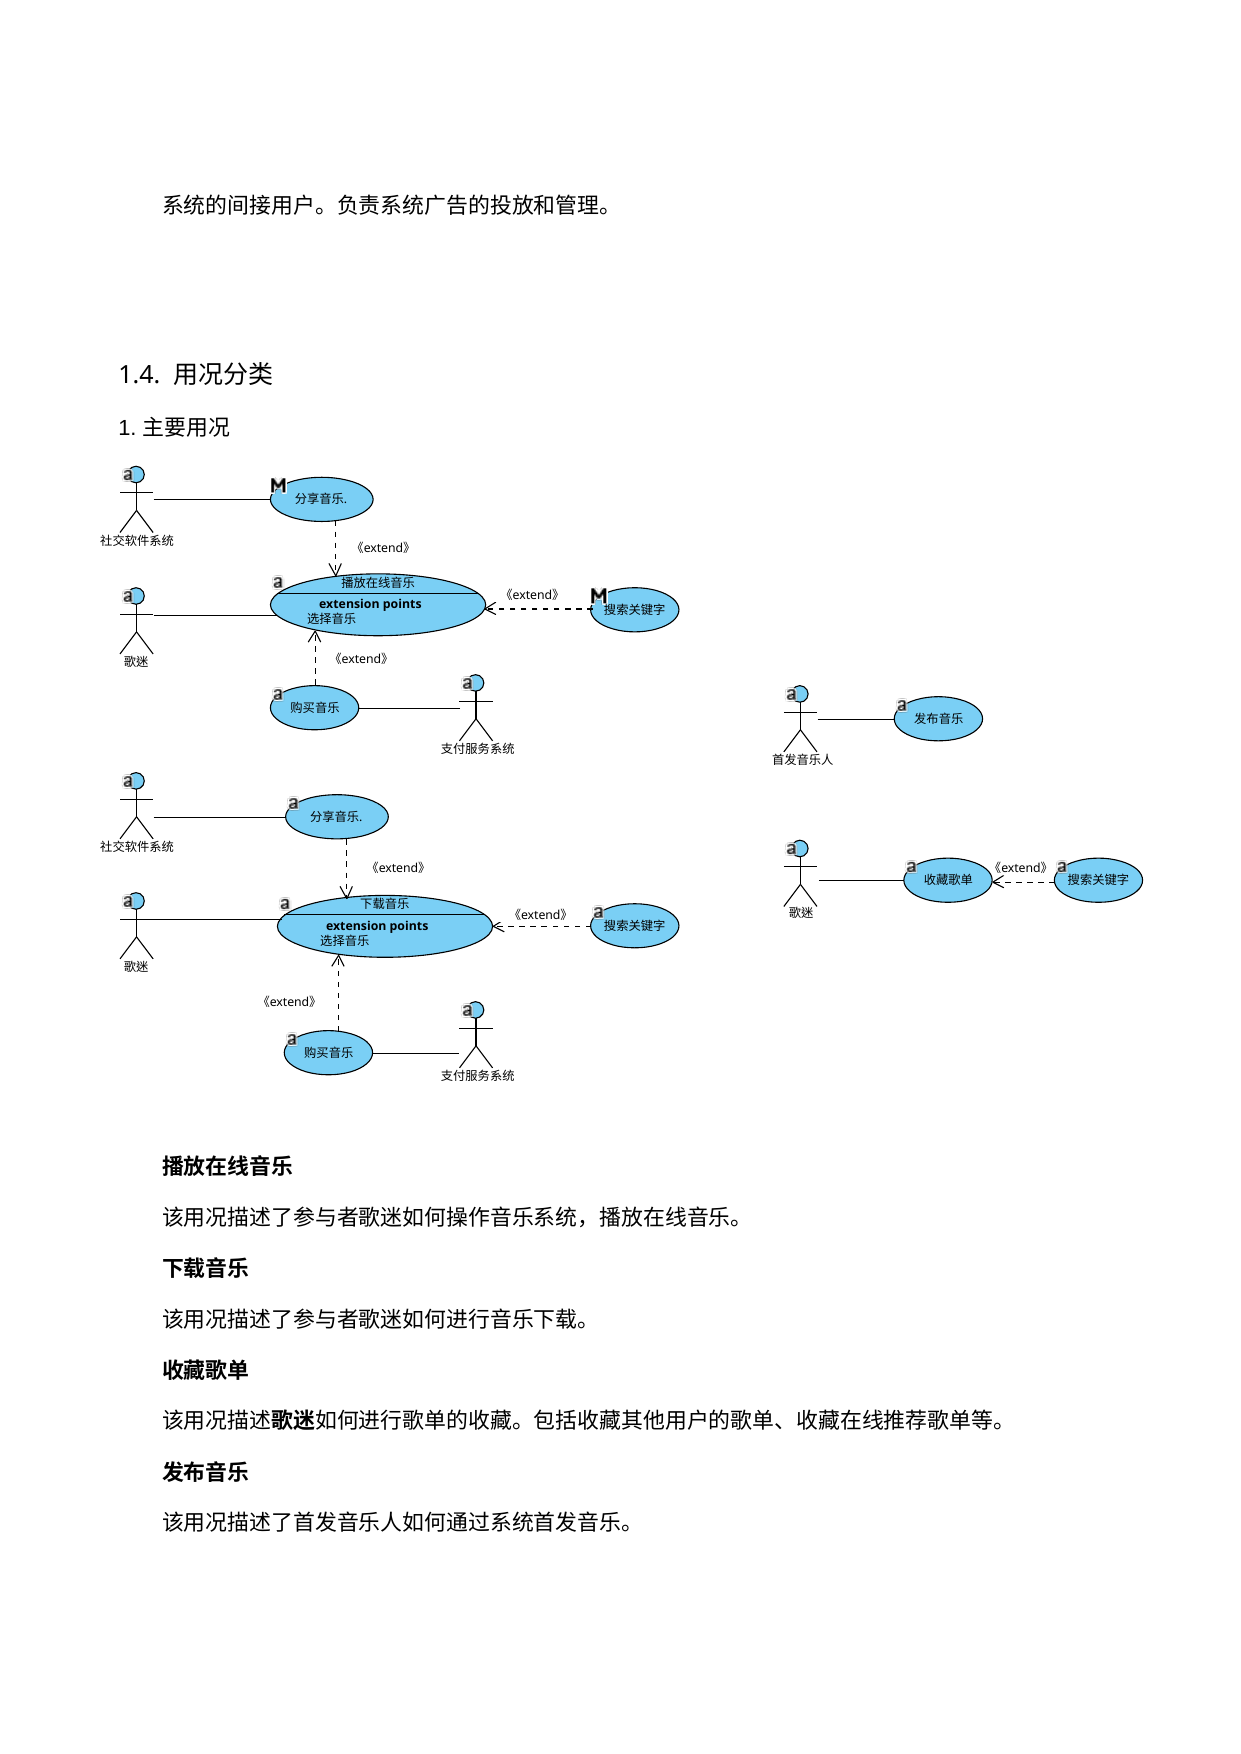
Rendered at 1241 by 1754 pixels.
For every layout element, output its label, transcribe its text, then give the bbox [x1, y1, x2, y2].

text 下载音乐 [118, 1251, 1122, 1283]
text 该用况描述了首发音乐人如何通过系统首发音乐。 [118, 1505, 1122, 1537]
text 收藏歌单 [118, 1353, 1122, 1384]
text 发布音乐 [118, 1454, 1122, 1486]
text 系统的间接用户。负责系统广告的投放和管理。 [118, 188, 1122, 219]
subtitle 主要用况 [118, 409, 1122, 441]
text 该用况描述了参与者歌迷如何进行音乐下载。 [118, 1302, 1122, 1333]
text 该用况描述了参与者歌迷如何操作音乐系统，播放在线音乐。 [118, 1200, 1122, 1232]
text 该用况描述歌迷如何进行歌单的收藏。包括收藏其他用户的歌单、收藏在线推荐歌单等。 [118, 1403, 1122, 1435]
subtitle 用况分类 [118, 354, 1122, 391]
text 播放在线音乐 [118, 1149, 1122, 1181]
